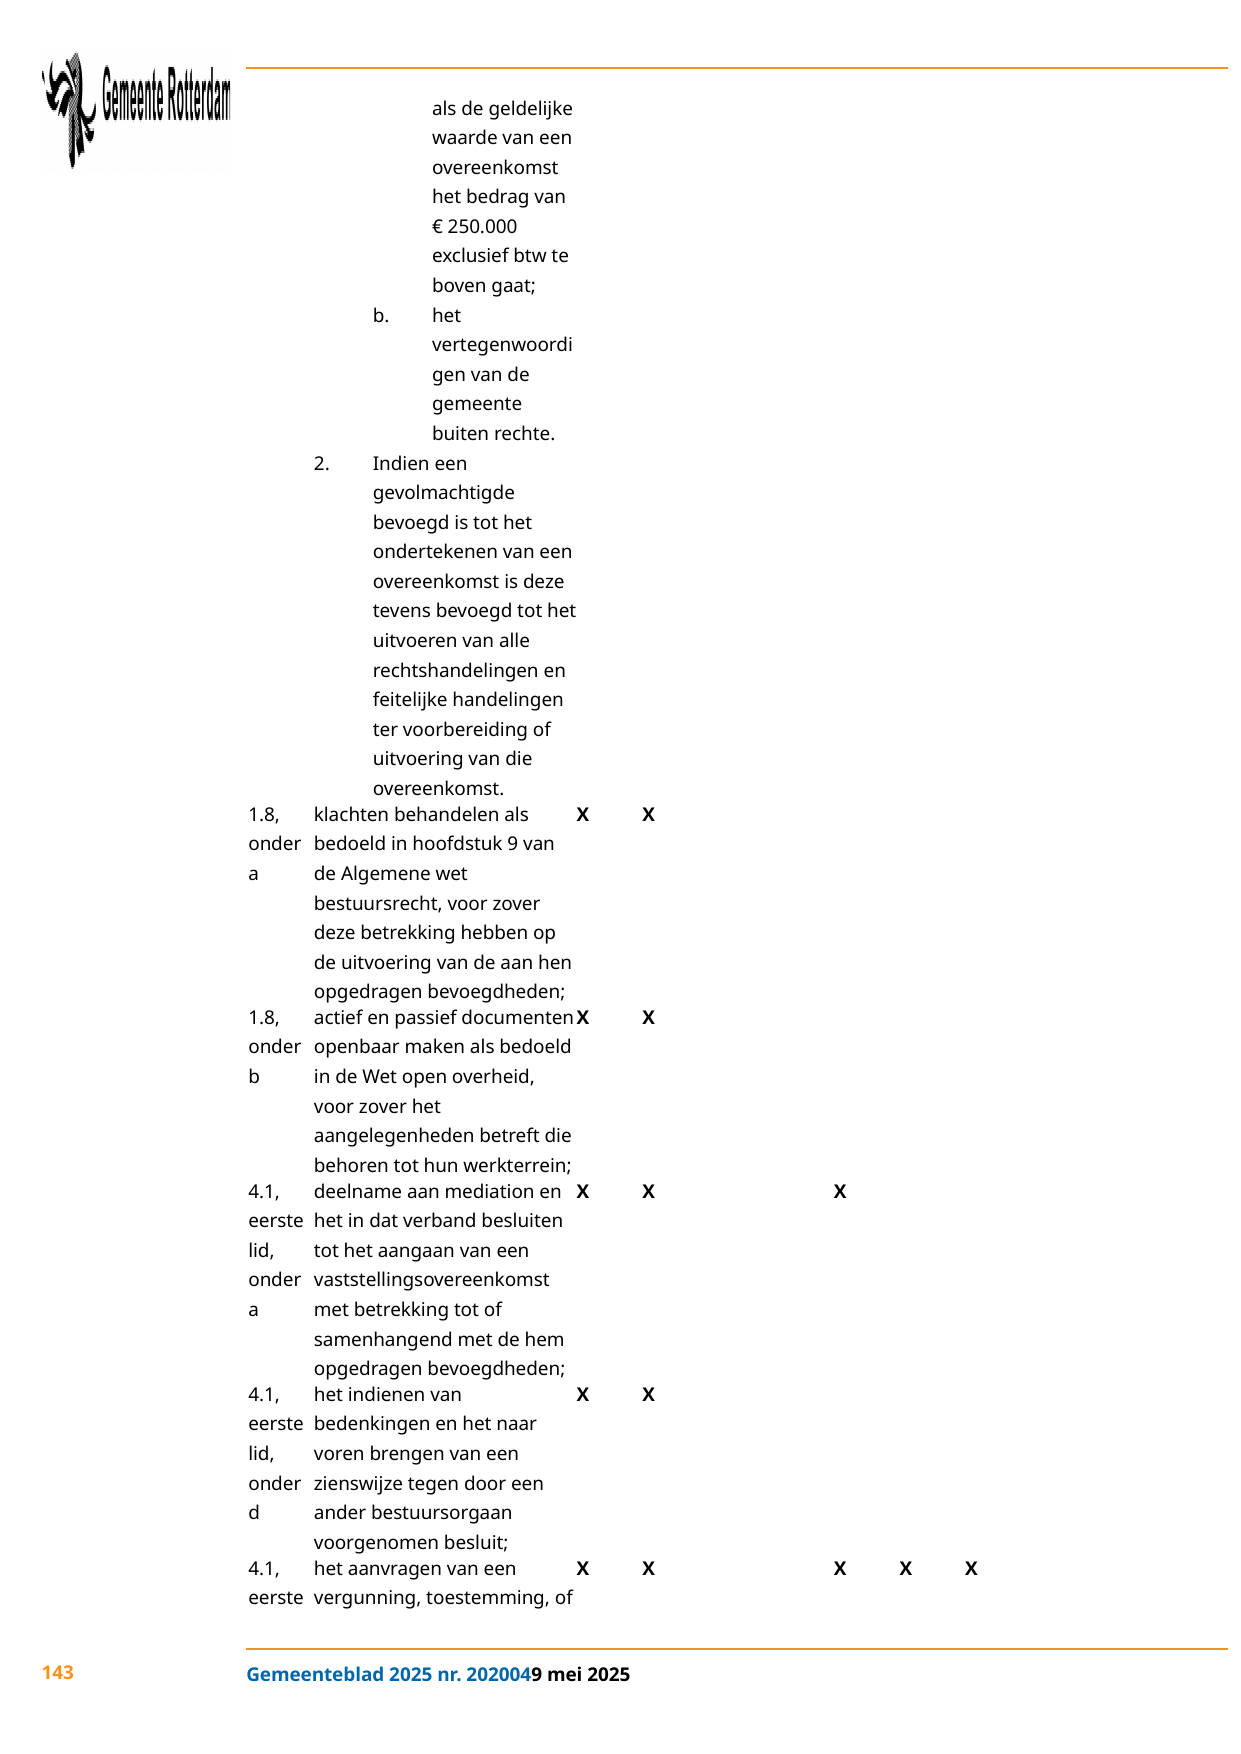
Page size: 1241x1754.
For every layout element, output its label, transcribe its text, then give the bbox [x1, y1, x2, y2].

table_cell X [576, 1004, 642, 1178]
table_cell X [576, 801, 642, 1004]
table_cell X [642, 1381, 708, 1555]
table_cell [834, 801, 899, 1004]
table_cell als de geldelijke waarde van een overeenkomst het bedrag van € 250.000 exclusief btw te boven gaat; het vertegenwoordigen van de gemeente buiten rechte. Indien een gevolmachtigde bevoegd is tot het ondertekenen van een overeenkomst is deze tevens bevoegd tot het uitvoeren van alle rechtshandelingen en feitelijke handelingen ter voorbereiding of uitvoering van die overeenkomst. [314, 95, 576, 801]
table_cell [773, 1178, 834, 1381]
table_cell actief en passief documenten openbaar maken als bedoeld in de Wet open overheid, voor zover het aangelegenheden betreft die behoren tot hun werkterrein; [314, 1004, 576, 1178]
table_cell X [642, 1555, 708, 1610]
table_cell [899, 1178, 965, 1381]
table_cell [773, 801, 834, 1004]
table_cell [708, 95, 773, 801]
table_cell X [642, 1004, 708, 1178]
table_cell [965, 1381, 1091, 1555]
table_cell X [576, 1555, 642, 1610]
table_cell [576, 95, 642, 801]
table_cell [899, 1004, 965, 1178]
table_cell [965, 1178, 1091, 1381]
table_cell X [576, 1178, 642, 1381]
table_cell [773, 1004, 834, 1178]
table_cell [899, 1381, 965, 1555]
table_cell [708, 801, 773, 1004]
table_cell X [834, 1555, 899, 1610]
table_cell 4.1, eerste [248, 1555, 314, 1610]
table_cell X [576, 1381, 642, 1555]
table_cell 4.1, eerste lid, onder d [248, 1381, 314, 1555]
table_cell [899, 801, 965, 1004]
table_cell [773, 1381, 834, 1555]
table_cell X [834, 1178, 899, 1381]
table_cell [773, 95, 834, 801]
table_cell klachten behandelen als bedoeld in hoofdstuk 9 van de Algemene wet bestuursrecht, voor zover deze betrekking hebben op de uitvoering van de aan hen opgedragen bevoegdheden; [314, 801, 576, 1004]
table_cell [965, 1004, 1091, 1178]
table_cell [899, 95, 965, 801]
table_cell 1.8, onder a [248, 801, 314, 1004]
table_cell deelname aan mediation en het in dat verband besluiten tot het aangaan van een vaststellingsovereenkomst met betrekking tot of samenhangend met de hem opgedragen bevoegdheden; [314, 1178, 576, 1381]
table_cell X [642, 1178, 708, 1381]
table_cell [708, 1381, 773, 1555]
table_cell X [965, 1555, 1091, 1610]
table_cell het aanvragen van een vergunning, toestemming, of [314, 1555, 576, 1610]
table_cell [708, 1555, 773, 1610]
table_cell [773, 1555, 834, 1610]
table_cell [965, 801, 1091, 1004]
picture [41, 47, 231, 172]
table_cell X [642, 801, 708, 1004]
table_cell 4.1, eerste lid, onder a [248, 1178, 314, 1381]
table_cell [965, 95, 1091, 801]
table_cell 1.8, onder b [248, 1004, 314, 1178]
table_cell [642, 95, 708, 801]
table_cell het indienen van bedenkingen en het naar voren brengen van een zienswijze tegen door een ander bestuursorgaan voorgenomen besluit; [314, 1381, 576, 1555]
table_cell [248, 95, 314, 801]
table_cell [834, 95, 899, 801]
table_cell [708, 1178, 773, 1381]
table_cell [708, 1004, 773, 1178]
table_cell X [899, 1555, 965, 1610]
table_cell [834, 1381, 899, 1555]
table_cell [834, 1004, 899, 1178]
